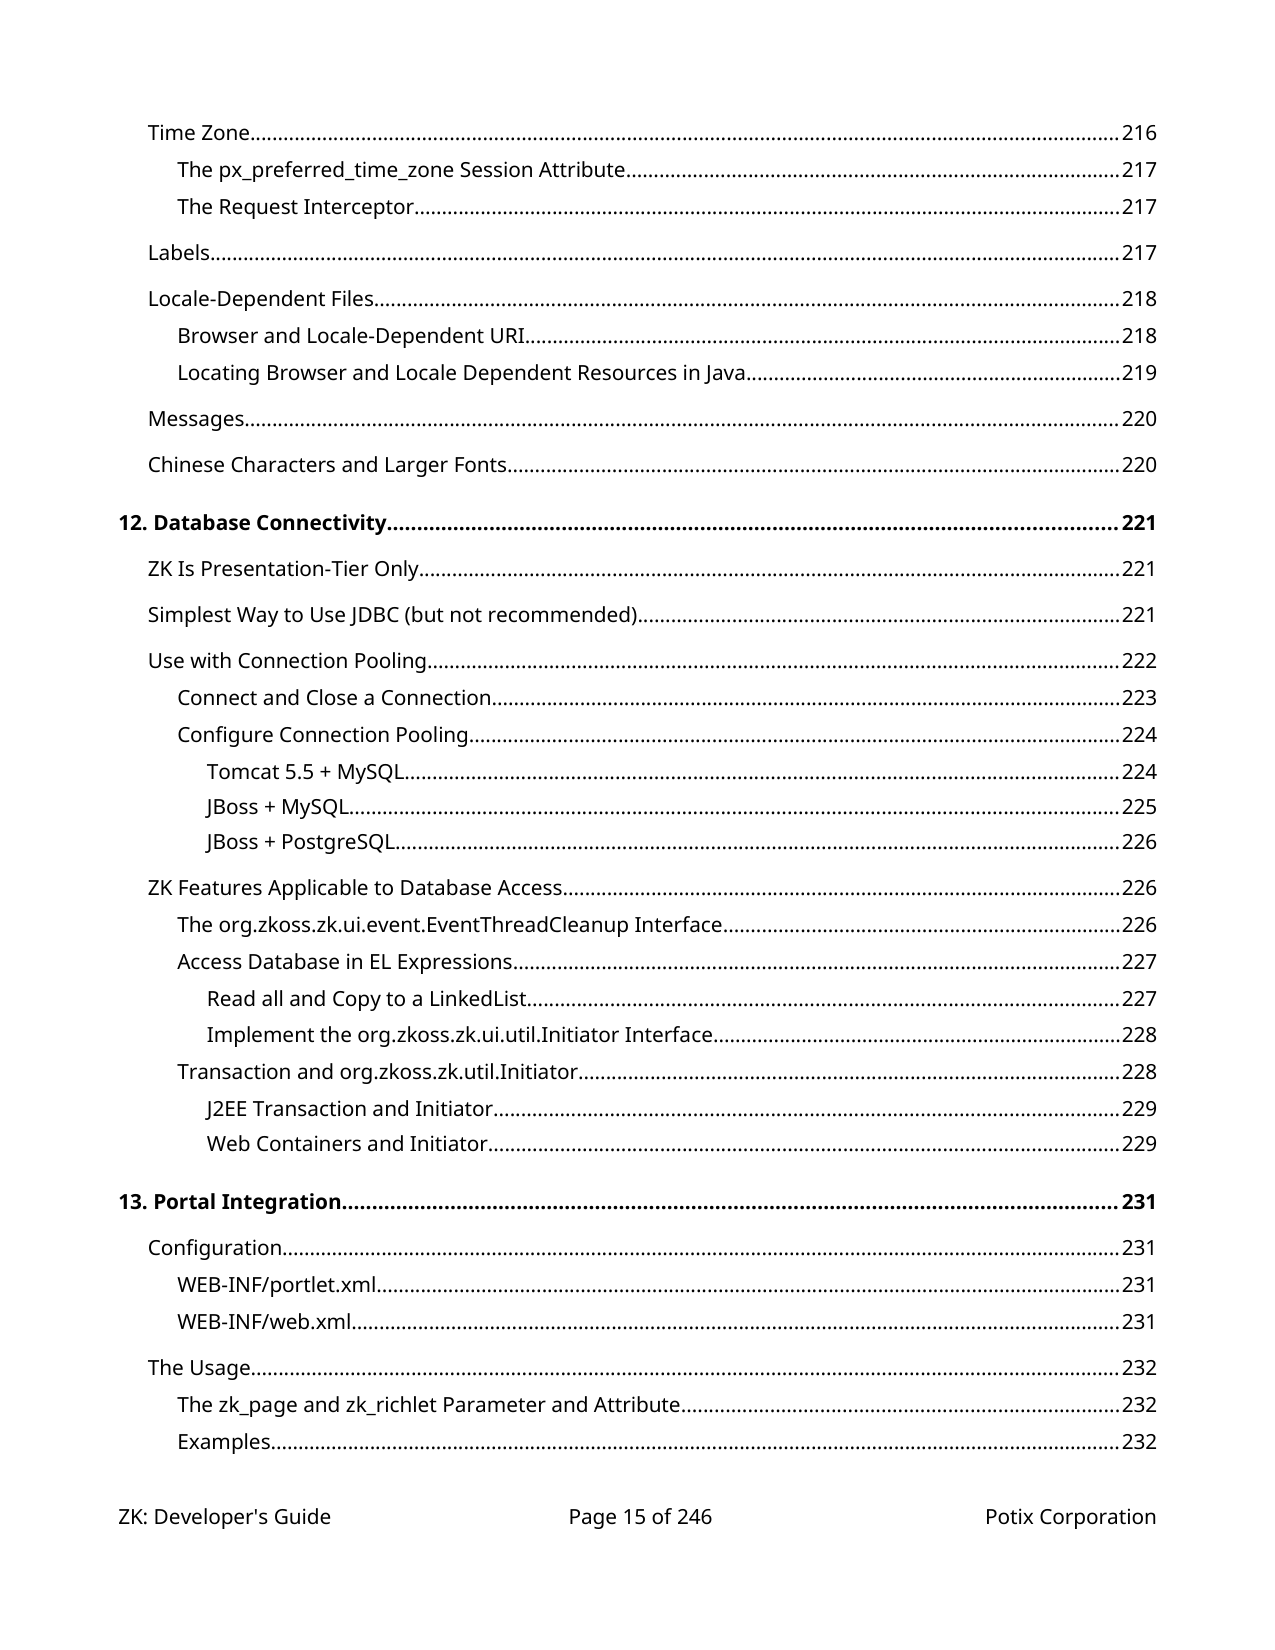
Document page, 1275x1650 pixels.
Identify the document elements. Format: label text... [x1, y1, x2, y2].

text 12. Database Connectivity 221 [118, 508, 1157, 536]
text ZK Features Applicable to Database Access 226 [148, 873, 1157, 902]
text The org.zkoss.zk.ui.event.EventThreadCleanup Interface 226 [177, 910, 1157, 939]
text WEB-INF/portlet.xml 231 [177, 1270, 1157, 1298]
text Time Zone 216 [148, 118, 1157, 146]
text Tomcat 5.5 + MySQL 224 [207, 757, 1157, 785]
text Locating Browser and Locale Dependent Resources in Java 219 [177, 358, 1157, 387]
text WEB-INF/web.xml 231 [177, 1307, 1157, 1335]
text The zk_page and zk_richlet Parameter and Attribute 232 [177, 1390, 1157, 1418]
text Transaction and org.zkoss.zk.util.Initiator 228 [177, 1057, 1157, 1085]
text JBoss + MySQL 225 [207, 792, 1157, 820]
text Labels 217 [148, 238, 1157, 266]
text Chinese Characters and Larger Fonts 220 [148, 450, 1157, 478]
text Simplest Way to Use JDBC (but not recommended) 221 [148, 600, 1157, 628]
text Locale-Dependent Files 218 [148, 284, 1157, 312]
text J2EE Transaction and Initiator 229 [207, 1094, 1157, 1122]
text Browser and Locale-Dependent URI 218 [177, 321, 1157, 349]
text Access Database in EL Expressions 227 [177, 947, 1157, 976]
text Connect and Close a Connection 223 [177, 683, 1157, 711]
text JBoss + PostgreSQL 226 [207, 827, 1157, 856]
text Web Containers and Initiator 229 [207, 1129, 1157, 1157]
text Configure Connection Pooling 224 [177, 720, 1157, 748]
text The Request Interceptor 217 [177, 192, 1157, 221]
text Read all and Copy to a LinkedList 227 [207, 984, 1157, 1013]
text The Usage 232 [148, 1353, 1157, 1381]
text Implement the org.zkoss.zk.ui.util.Initiator Interface 228 [207, 1020, 1157, 1048]
text Examples 232 [177, 1427, 1157, 1455]
text The px_preferred_time_zone Session Attribute 217 [177, 155, 1157, 183]
text Configuration 231 [148, 1233, 1157, 1261]
text Messages 220 [148, 404, 1157, 432]
text Use with Connection Pooling 222 [148, 646, 1157, 674]
text 13. Portal Integration 231 [118, 1187, 1157, 1215]
text ZK Is Presentation-Tier Only 221 [148, 554, 1157, 582]
